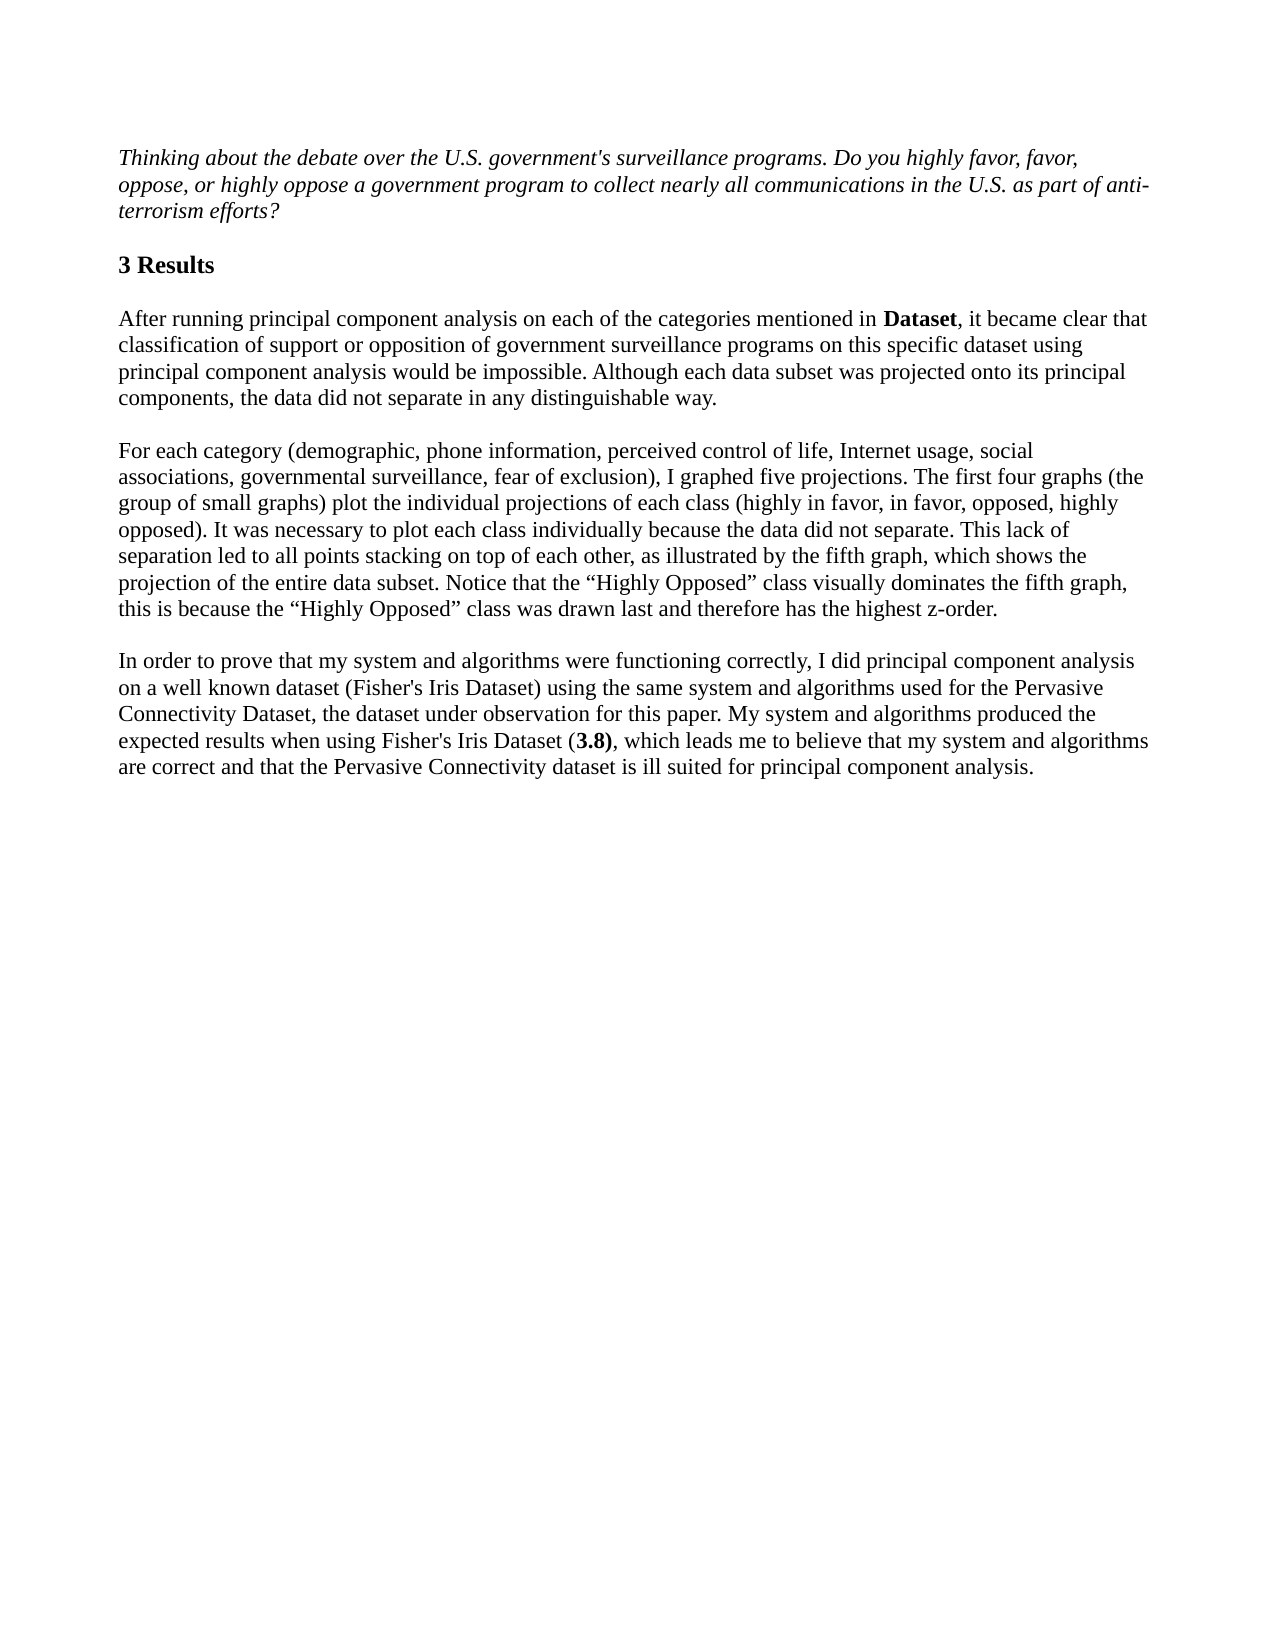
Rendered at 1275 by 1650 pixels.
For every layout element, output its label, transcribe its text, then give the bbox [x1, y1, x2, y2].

text In order to prove that my system and algorithms were functioning correctly, I did principal component analysis on a well known dataset (Fisher's Iris Dataset) using the same system and algorithms used for the Pervasive Connectivity Dataset, the dataset under observation for this paper. My system and algorithms produced the expected results when using Fisher's Iris Dataset (3.8), which leads me to believe that my system and algorithms are correct and that the Pervasive Connectivity dataset is ill suited for principal component analysis. [118, 648, 1157, 779]
text After running principal component analysis on each of the categories mentioned in Dataset, it became clear that classification of support or opposition of government surveillance programs on this specific dataset using principal component analysis would be impossible. Although each data subset was projected onto its principal components, the data did not separate in any distinguishable way. [118, 305, 1157, 410]
text Thinking about the debate over the U.S. government's surveillance programs. Do you highly favor, favor, oppose, or highly oppose a government program to collect nearly all communications in the U.S. as part of anti-terrorism efforts? [118, 144, 1157, 223]
text 3 Results [118, 250, 1157, 279]
text For each category (demographic, phone information, perceived control of life, Internet usage, social associations, governmental surveillance, fear of exclusion), I graphed five projections. The first four graphs (the group of small graphs) plot the individual projections of each class (highly in favor, in favor, opposed, highly opposed). It was necessary to plot each class individually because the data did not separate. This lack of separation led to all points stacking on top of each other, as illustrated by the fifth graph, which shows the projection of the entire data subset. Notice that the “Highly Opposed” class visually dominates the fifth graph, this is because the “Highly Opposed” class was drawn last and therefore has the highest z-order. [118, 437, 1157, 621]
